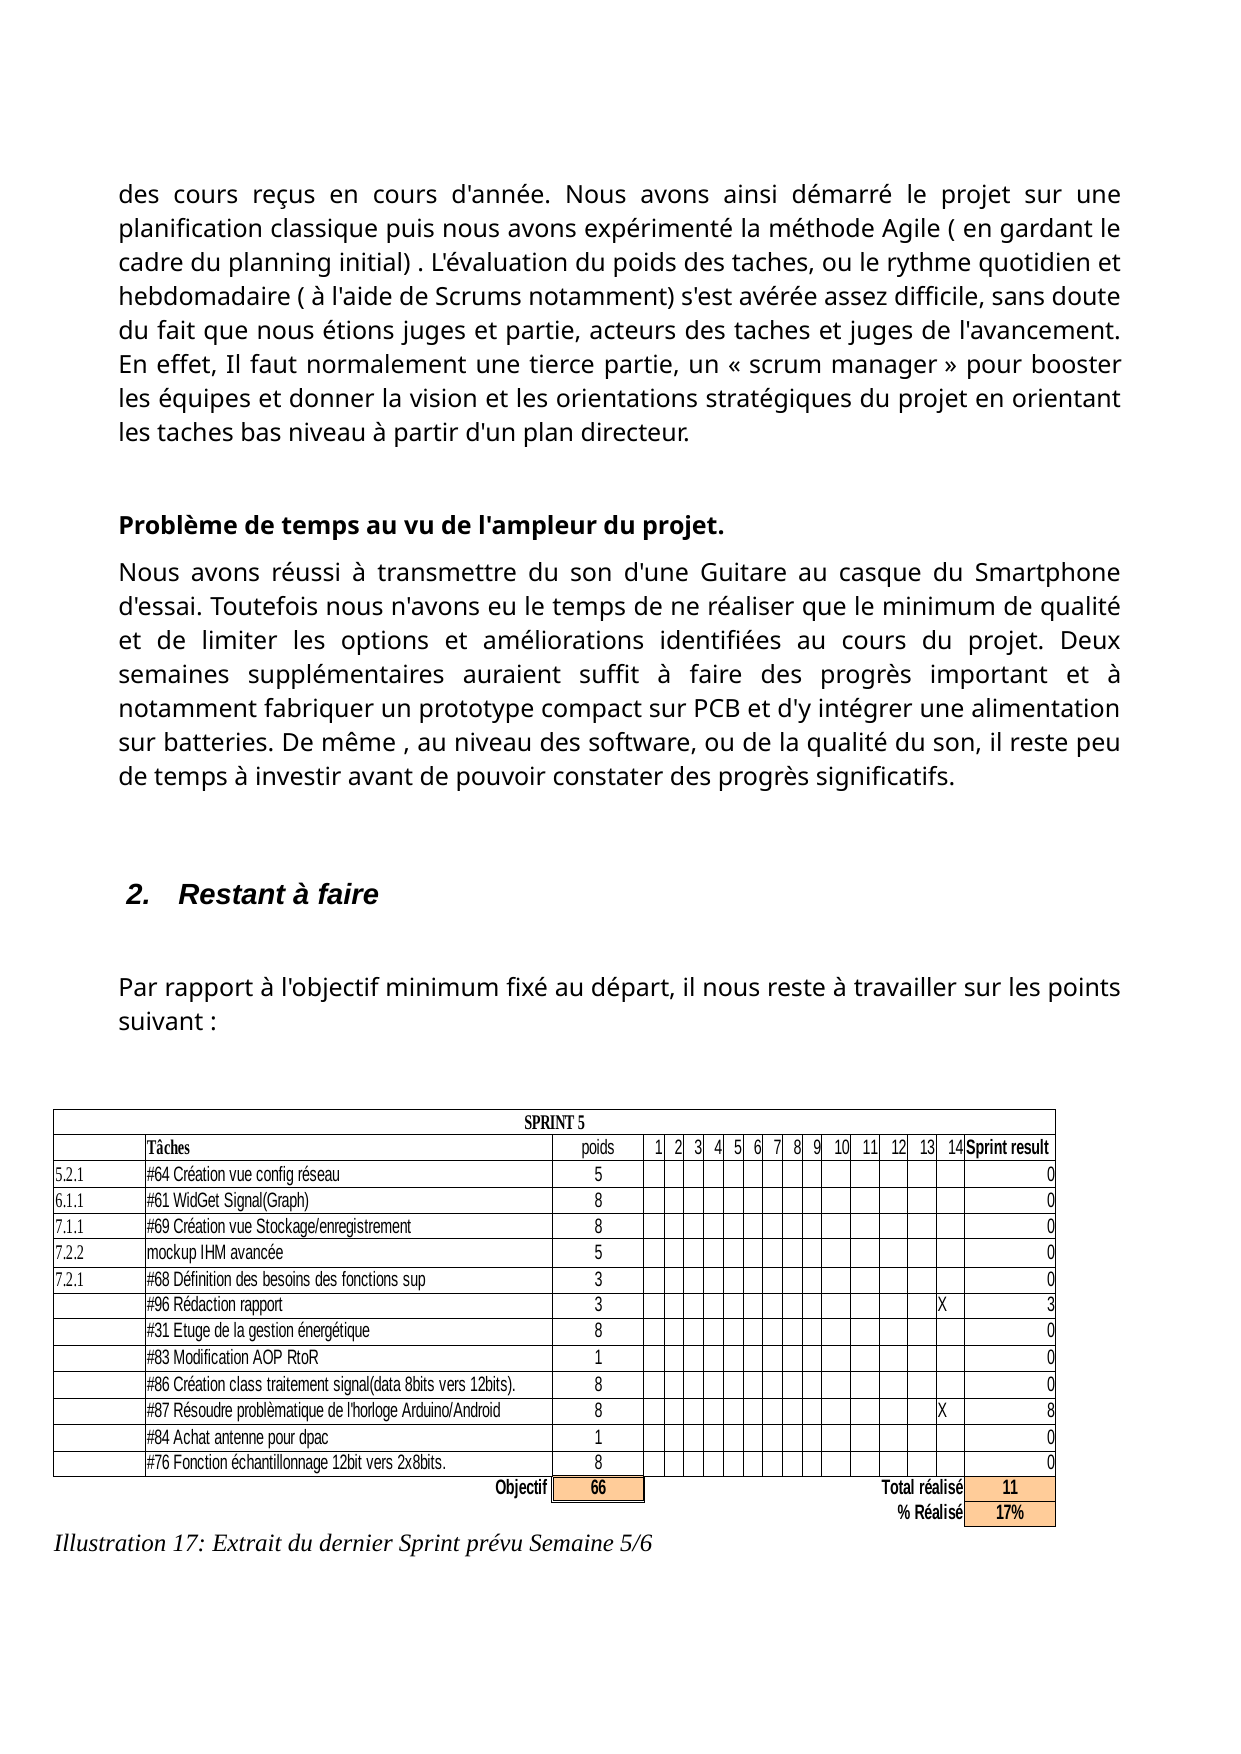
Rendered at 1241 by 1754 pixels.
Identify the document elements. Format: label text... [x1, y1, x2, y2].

subtitle Restant à faire [118, 877, 1122, 911]
list Illustration 17: Extrait du dernier Sprint prévu Semaine 5/6 [54, 1109, 1186, 1557]
text Nous avons réussi à transmettre du son d'une Guitare au casque du Smartphone d'essai. Toutefois nous n'avons eu le temps de ne réaliser que le minimum de qualité et de limiter les options et améliorations identifiées au cours du projet. Deux semaines supplémentaires auraient suffit à faire des progrès important et à notamment fabriquer un prototype compact sur PCB et d'y intégrer une alimentation sur batteries. De même , au niveau des software, ou de la qualité du son, il reste peu de temps à investir avant de pouvoir constater des progrès significatifs. [118, 554, 1122, 793]
text Par rapport à l'objectif minimum fixé au départ, il nous reste à travailler sur les points suivant : [118, 969, 1122, 1038]
text Problème de temps au vu de l'ampleur du projet. [118, 508, 1122, 542]
text des cours reçus en cours d'année. Nous avons ainsi démarré le projet sur une planification classique puis nous avons expérimenté la méthode Agile ( en gardant le cadre du planning initial) . L'évaluation du poids des taches, ou le rythme quotidien et hebdomadaire ( à l'aide de Scrums notamment) s'est avérée assez difficile, sans doute du fait que nous étions juges et partie, acteurs des taches et juges de l'avancement. En effet, Il faut normalement une tierce partie, un « scrum manager » pour booster les équipes et donner la vision et les orientations stratégiques du projet en orientant les taches bas niveau à partir d'un plan directeur. [118, 176, 1122, 449]
